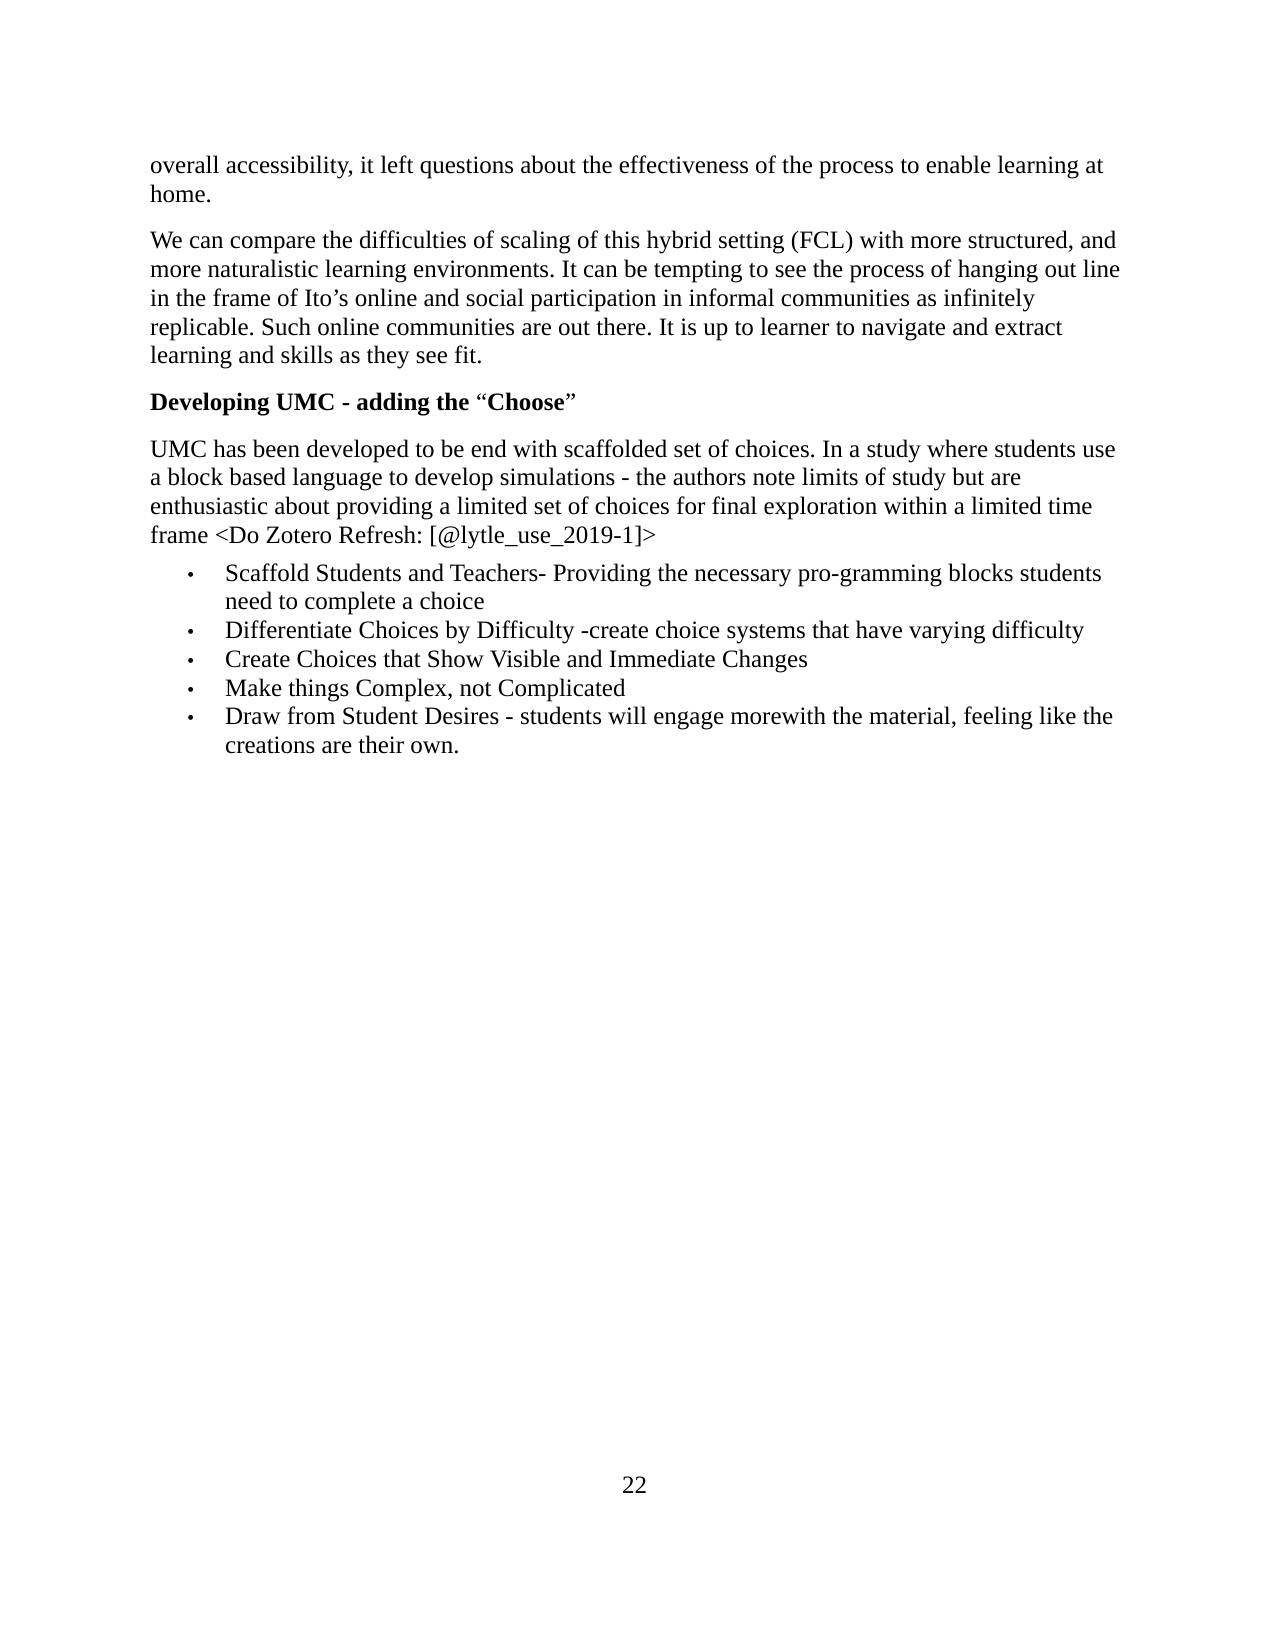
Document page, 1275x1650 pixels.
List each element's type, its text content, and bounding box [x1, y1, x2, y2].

text We can compare the difficulties of scaling of this hybrid setting (FCL) with more structured, and more naturalistic learning environments. It can be tempting to see the process of hanging out line in the frame of Ito’s online and social participation in informal communities as infinitely replicable. Such online communities are out there. It is up to learner to navigate and extract learning and skills as they see fit. [150, 225, 1125, 369]
list Draw from Student Desires - students will engage morewith the material, feeling like the creations are their own. [187, 701, 1125, 759]
list Make things Complex, not Complicated [187, 673, 1125, 701]
text Developing UMC - adding the “Choose” [150, 387, 1125, 416]
list Differentiate Choices by Difficulty -create choice systems that have varying difficulty [187, 615, 1125, 644]
text UMC has been developed to be end with scaffolded set of choices. In a study where students use a block based language to develop simulations - the authors note limits of study but are enthusiastic about providing a limited set of choices for final exploration within a limited time frame <Do Zotero Refresh: [@lytle_use_2019-1]> [150, 434, 1125, 549]
list Create Choices that Show Visible and Immediate Changes [187, 644, 1125, 673]
list Scaffold Students and Teachers- Providing the necessary pro-gramming blocks students need to complete a choice [187, 558, 1125, 615]
text overall accessibility, it left questions about the effectiveness of the process to enable learning at home. [150, 150, 1125, 207]
